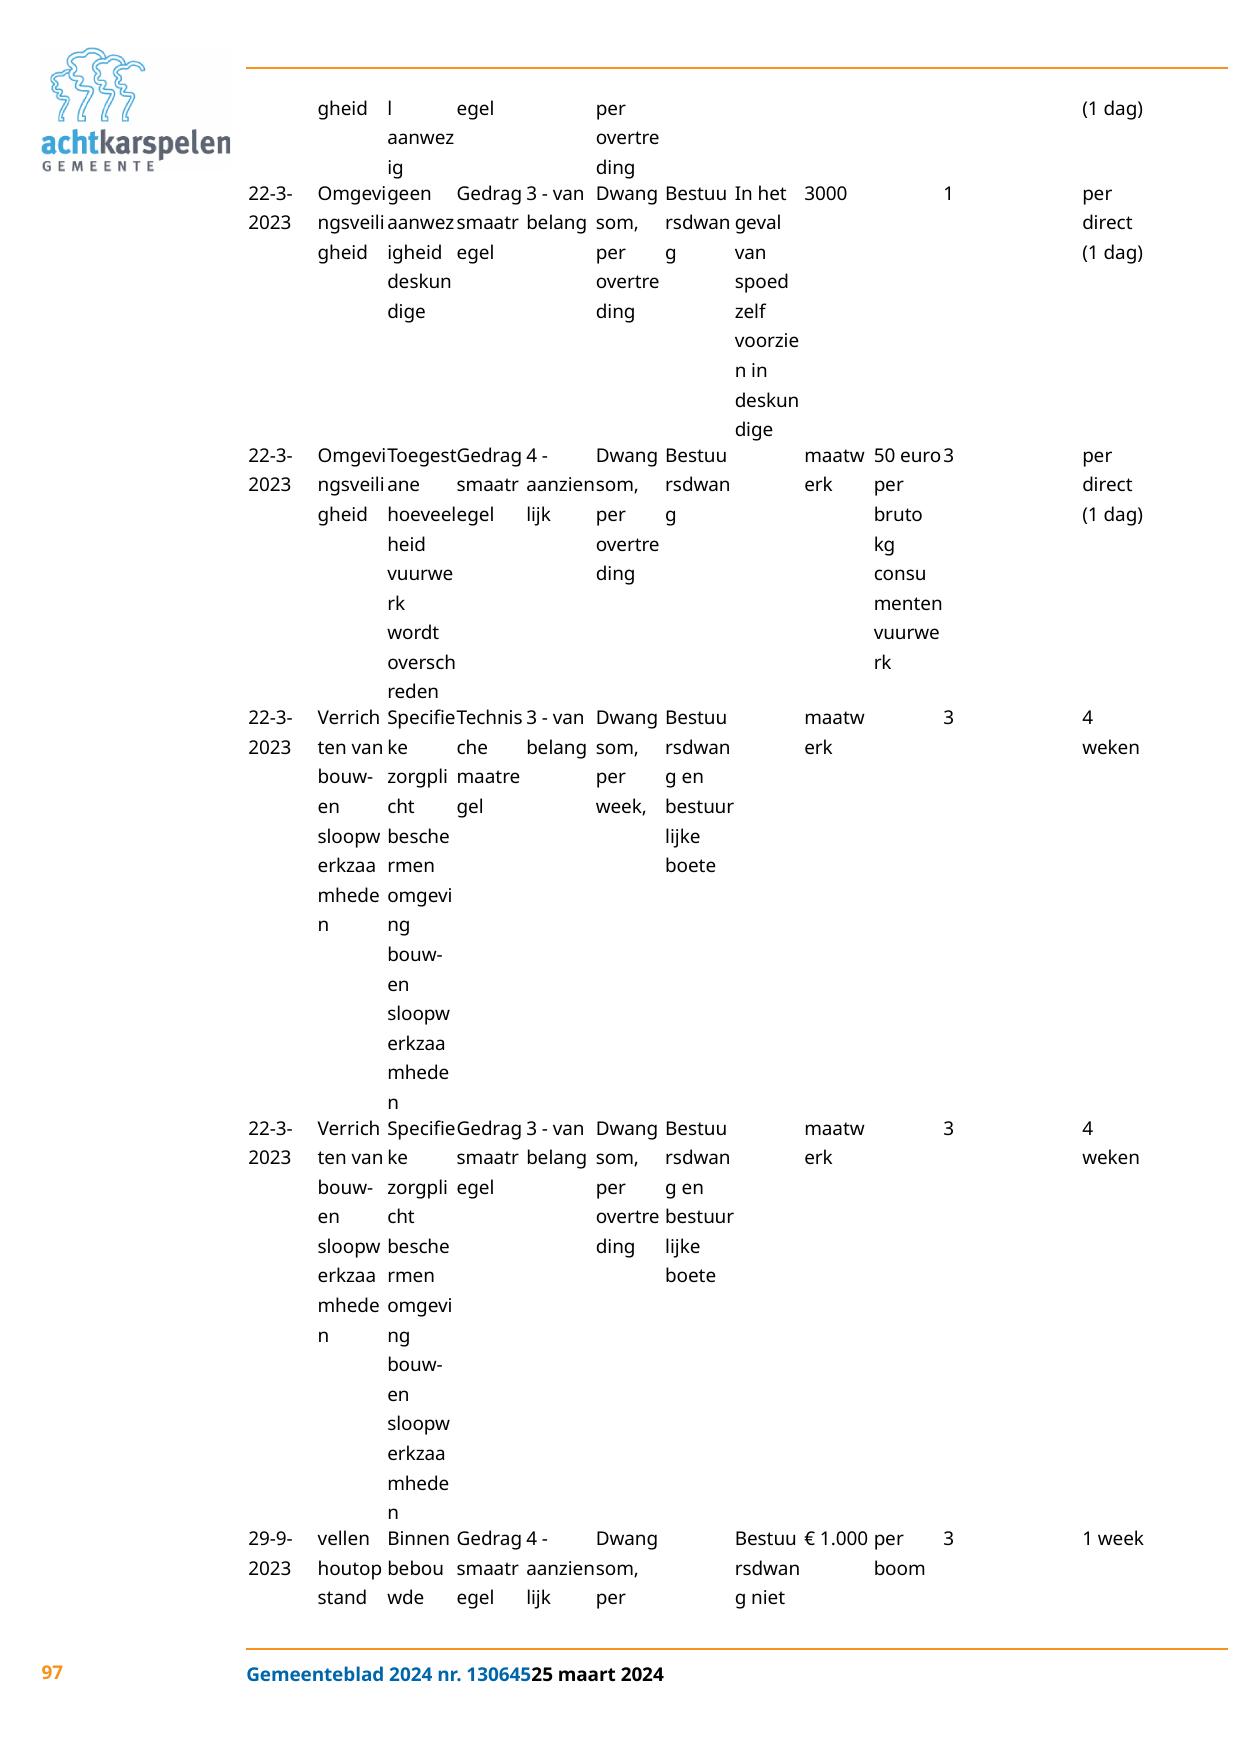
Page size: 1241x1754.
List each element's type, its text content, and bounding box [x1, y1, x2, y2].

table_cell 22-3-2023 [248, 442, 317, 704]
table_cell Specifieke zorgplicht beschermen omgeving bouw- en sloopwerkzaamheden [387, 1115, 456, 1525]
table_cell per direct (1 dag) [1082, 180, 1152, 442]
table_cell 22-3-2023 [248, 1115, 317, 1525]
table_cell 29-9-2023 [248, 1525, 317, 1610]
table_cell [874, 180, 943, 442]
table_cell Gedragsmaatregel [456, 442, 526, 704]
table_cell l aanwezig [387, 95, 456, 180]
table_cell [735, 95, 804, 180]
table_cell [804, 95, 873, 180]
table_cell Omgevingsveiligheid [318, 180, 387, 442]
table_cell Gedragsmaatregel [456, 1115, 526, 1525]
table_cell [1013, 95, 1082, 180]
table_cell Dwangsom, per [596, 1525, 665, 1610]
table_cell Technische maatregel [456, 705, 526, 1115]
table_cell 3 [943, 705, 1013, 1115]
table_cell 3 - van belang [526, 1115, 596, 1525]
table_cell per boom [874, 1525, 943, 1610]
table_cell [1013, 705, 1082, 1115]
table_cell 4 weken [1082, 705, 1152, 1115]
table_cell [665, 1525, 734, 1610]
table_cell 4 - aanzienlijk [526, 442, 596, 704]
table_cell € 1.000 [804, 1525, 873, 1610]
picture [41, 47, 231, 172]
table_cell [943, 95, 1013, 180]
table_cell Dwangsom, per overtreding [596, 180, 665, 442]
table_cell geen aanwezigheid deskundige [387, 180, 456, 442]
table_cell [735, 705, 804, 1115]
table_cell [1013, 1115, 1082, 1525]
table_cell Toegestane hoeveelheid vuurwerk wordt overschreden [387, 442, 456, 704]
table_cell [1013, 1525, 1082, 1610]
table_cell [874, 95, 943, 180]
table_cell Specifieke zorgplicht beschermen omgeving bouw- en sloopwerkzaamheden [387, 705, 456, 1115]
table_cell per overtreding [596, 95, 665, 180]
table_cell Bestuursdwang [665, 180, 734, 442]
table_cell 3 - van belang [526, 705, 596, 1115]
table_cell [735, 1115, 804, 1525]
table_cell 3 - van belang [526, 180, 596, 442]
table_cell 3 [943, 442, 1013, 704]
table_cell maatwerk [804, 705, 873, 1115]
table_cell Omgevingsveiligheid [318, 442, 387, 704]
table_cell 3 [943, 1115, 1013, 1525]
table_cell Bestuursdwang niet [735, 1525, 804, 1610]
table_cell Bestuursdwang [665, 442, 734, 704]
table_cell vellen houtopstand [318, 1525, 387, 1610]
table_cell Bestuursdwang en bestuurlijke boete [665, 705, 734, 1115]
table_cell Binnen bebouwde [387, 1525, 456, 1610]
table_cell Dwangsom, per week, [596, 705, 665, 1115]
table_cell 50 euro per bruto kg consumenten vuurwerk [874, 442, 943, 704]
table_cell Bestuursdwang en bestuurlijke boete [665, 1115, 734, 1525]
table_cell [248, 95, 317, 180]
table_cell Gedragsmaatregel [456, 1525, 526, 1610]
table_cell [874, 1115, 943, 1525]
table_cell maatwerk [804, 442, 873, 704]
table_cell In het geval van spoed zelf voorzien in deskundige [735, 180, 804, 442]
table_cell 1 week [1082, 1525, 1152, 1610]
table_cell Dwangsom, per overtreding [596, 1115, 665, 1525]
table_cell maatwerk [804, 1115, 873, 1525]
table_cell Verrichten van bouw- en sloopwerkzaamheden [318, 1115, 387, 1525]
table_cell 22-3-2023 [248, 705, 317, 1115]
table_cell [874, 705, 943, 1115]
table_cell per direct (1 dag) [1082, 442, 1152, 704]
table_cell Verrichten van bouw- en sloopwerkzaamheden [318, 705, 387, 1115]
table_cell 4 - aanzienlijk [526, 1525, 596, 1610]
table_cell gheid [318, 95, 387, 180]
table_cell 3000 [804, 180, 873, 442]
table_cell Gedragsmaatregel [456, 180, 526, 442]
table_cell 1 [943, 180, 1013, 442]
table_cell [526, 95, 596, 180]
table_cell [665, 95, 734, 180]
table_cell [735, 442, 804, 704]
table_cell (1 dag) [1082, 95, 1152, 180]
table_cell [1013, 442, 1082, 704]
table_cell 22-3-2023 [248, 180, 317, 442]
table_cell 3 [943, 1525, 1013, 1610]
table_cell [1013, 180, 1082, 442]
table_cell Dwangsom, per overtreding [596, 442, 665, 704]
table_cell egel [456, 95, 526, 180]
table_cell 4 weken [1082, 1115, 1152, 1525]
